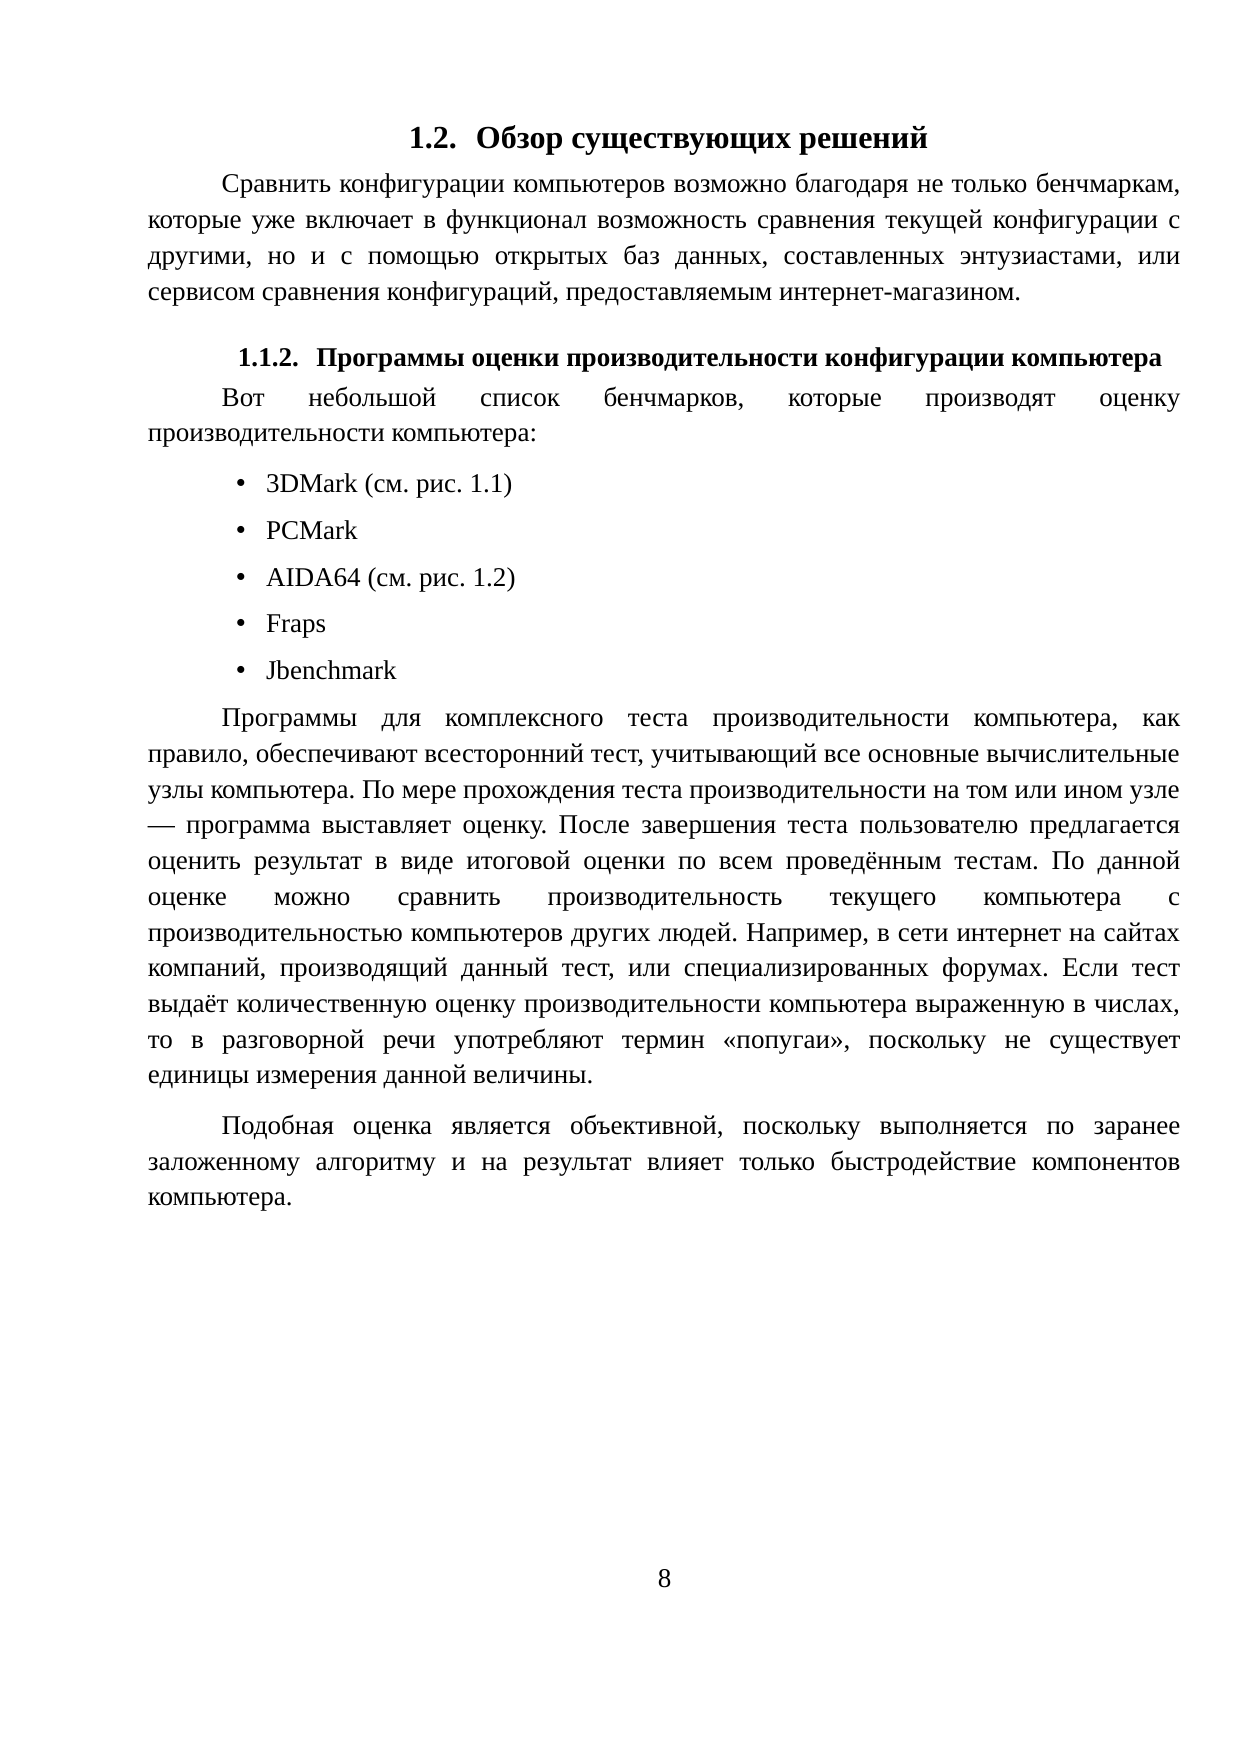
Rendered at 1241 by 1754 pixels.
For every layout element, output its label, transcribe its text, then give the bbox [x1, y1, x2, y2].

list Fraps [236, 607, 1181, 639]
text Подобная оценка является объективной, поскольку выполняется по заранее заложенному алгоритму и на результат влияет только быстродействие компонентов компьютера. [148, 1109, 1181, 1211]
text Программы для комплексного теста производительности компьютера, как правило, обеспечивают всесторонний тест, учитывающий все основные вычислительные узлы компьютера. По мере прохождения теста производительности на том или ином узле — программа выставляет оценку. После завершения теста пользователю предлагается оценить результат в виде итоговой оценки по всем проведённым тестам. По данной оценке можно сравнить производительность текущего компьютера с производительностью компьютеров других людей. Например, в сети интернет на сайтах компаний, производящий данный тест, или специализированных форумах. Если тест выдаёт количественную оценку производительности компьютера выраженную в числах, то в разговорной речи употребляют термин «попугаи», поскольку не существует единицы измерения данной величины. [148, 701, 1181, 1090]
list PCMark [236, 514, 1181, 545]
subtitle Обзор существующих решений [148, 118, 1181, 155]
subtitle Программы оценки производительности конфигурации компьютера [213, 341, 1181, 373]
list Jbenchmark [236, 654, 1181, 686]
list 3DMark (см. рис. 1.1) [236, 467, 1181, 498]
list AIDA64 (см. рис. 1.2) [236, 561, 1181, 592]
text Вот небольшой список бенчмарков, которые производят оценку производительности компьютера: [148, 381, 1181, 448]
text Сравнить конфигурации компьютеров возможно благодаря не только бенчмаркам, которые уже включает в функционал возможность сравнения текущей конфигурации с другими, но и с помощью открытых баз данных, составленных энтузиастами, или сервисом сравнения конфигураций, предоставляемым интернет-магазином. [148, 167, 1181, 306]
